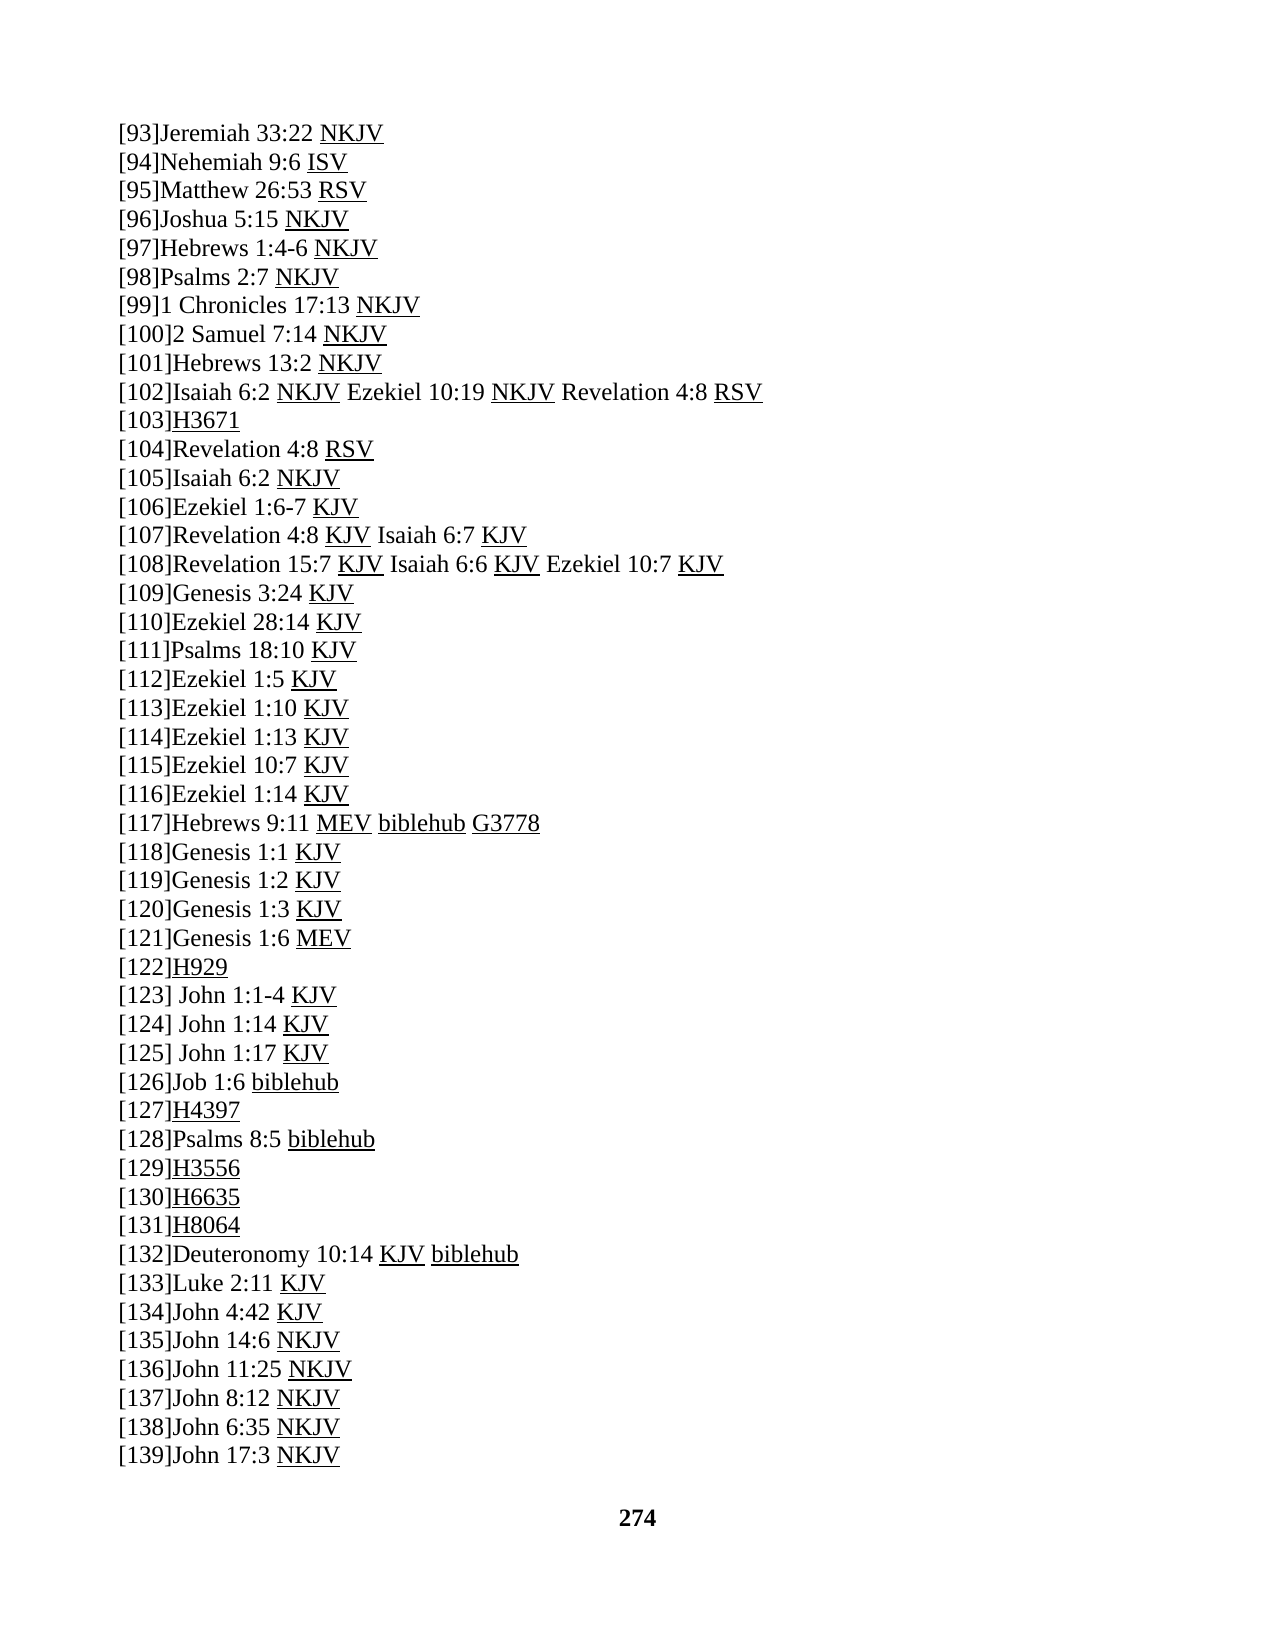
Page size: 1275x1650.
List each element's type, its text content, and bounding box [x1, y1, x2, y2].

text Luke 2:11 KJV [118, 1268, 1157, 1297]
text H3556 [118, 1153, 1157, 1182]
text Ezekiel 1:6-7 KJV [118, 492, 1157, 521]
text Deuteronomy 10:14 KJV biblehub [118, 1239, 1157, 1268]
text Job 1:6 biblehub [118, 1067, 1157, 1096]
text Joshua 5:15 NKJV [118, 204, 1157, 233]
text John 11:25 NKJV [118, 1354, 1157, 1383]
text H6635 [118, 1182, 1157, 1211]
text Ezekiel 1:13 KJV [118, 722, 1157, 751]
text John 17:3 NKJV [118, 1441, 1157, 1469]
text John 8:12 NKJV [118, 1383, 1157, 1412]
text John 14:6 NKJV [118, 1326, 1157, 1354]
text H4397 [118, 1096, 1157, 1124]
text H3671 [118, 406, 1157, 434]
text Ezekiel 1:14 KJV [118, 779, 1157, 808]
text Ezekiel 1:5 KJV [118, 664, 1157, 693]
text H929 [118, 952, 1157, 981]
text Psalms 18:10 KJV [118, 636, 1157, 664]
text Hebrews 13:2 NKJV [118, 348, 1157, 377]
text John 1:1-4 KJV [118, 981, 1157, 1009]
text H8064 [118, 1211, 1157, 1239]
text Isaiah 6:2 NKJV Ezekiel 10:19 NKJV Revelation 4:8 RSV [118, 377, 1157, 406]
text Hebrews 9:11 MEV biblehub G3778 [118, 808, 1157, 837]
text Psalms 8:5 biblehub [118, 1124, 1157, 1153]
text John 4:42 KJV [118, 1297, 1157, 1326]
text John 6:35 NKJV [118, 1412, 1157, 1441]
text Genesis 1:1 KJV [118, 837, 1157, 866]
text Genesis 1:3 KJV [118, 894, 1157, 923]
text Isaiah 6:2 NKJV [118, 463, 1157, 492]
text Revelation 4:8 RSV [118, 434, 1157, 463]
text Jeremiah 33:22 NKJV [118, 118, 1157, 147]
text 2 Samuel 7:14 NKJV [118, 319, 1157, 348]
text Revelation 15:7 KJV Isaiah 6:6 KJV Ezekiel 10:7 KJV [118, 549, 1157, 578]
text Matthew 26:53 RSV [118, 176, 1157, 204]
text Ezekiel 28:14 KJV [118, 607, 1157, 636]
text Nehemiah 9:6 ISV [118, 147, 1157, 176]
text Hebrews 1:4-6 NKJV [118, 233, 1157, 262]
text Ezekiel 1:10 KJV [118, 693, 1157, 722]
text Ezekiel 10:7 KJV [118, 751, 1157, 779]
text Genesis 3:24 KJV [118, 578, 1157, 607]
text Psalms 2:7 NKJV [118, 262, 1157, 291]
text John 1:17 KJV [118, 1038, 1157, 1067]
text Genesis 1:6 MEV [118, 923, 1157, 952]
text Revelation 4:8 KJV Isaiah 6:7 KJV [118, 521, 1157, 549]
text 1 Chronicles 17:13 NKJV [118, 291, 1157, 319]
text John 1:14 KJV [118, 1009, 1157, 1038]
text Genesis 1:2 KJV [118, 866, 1157, 894]
